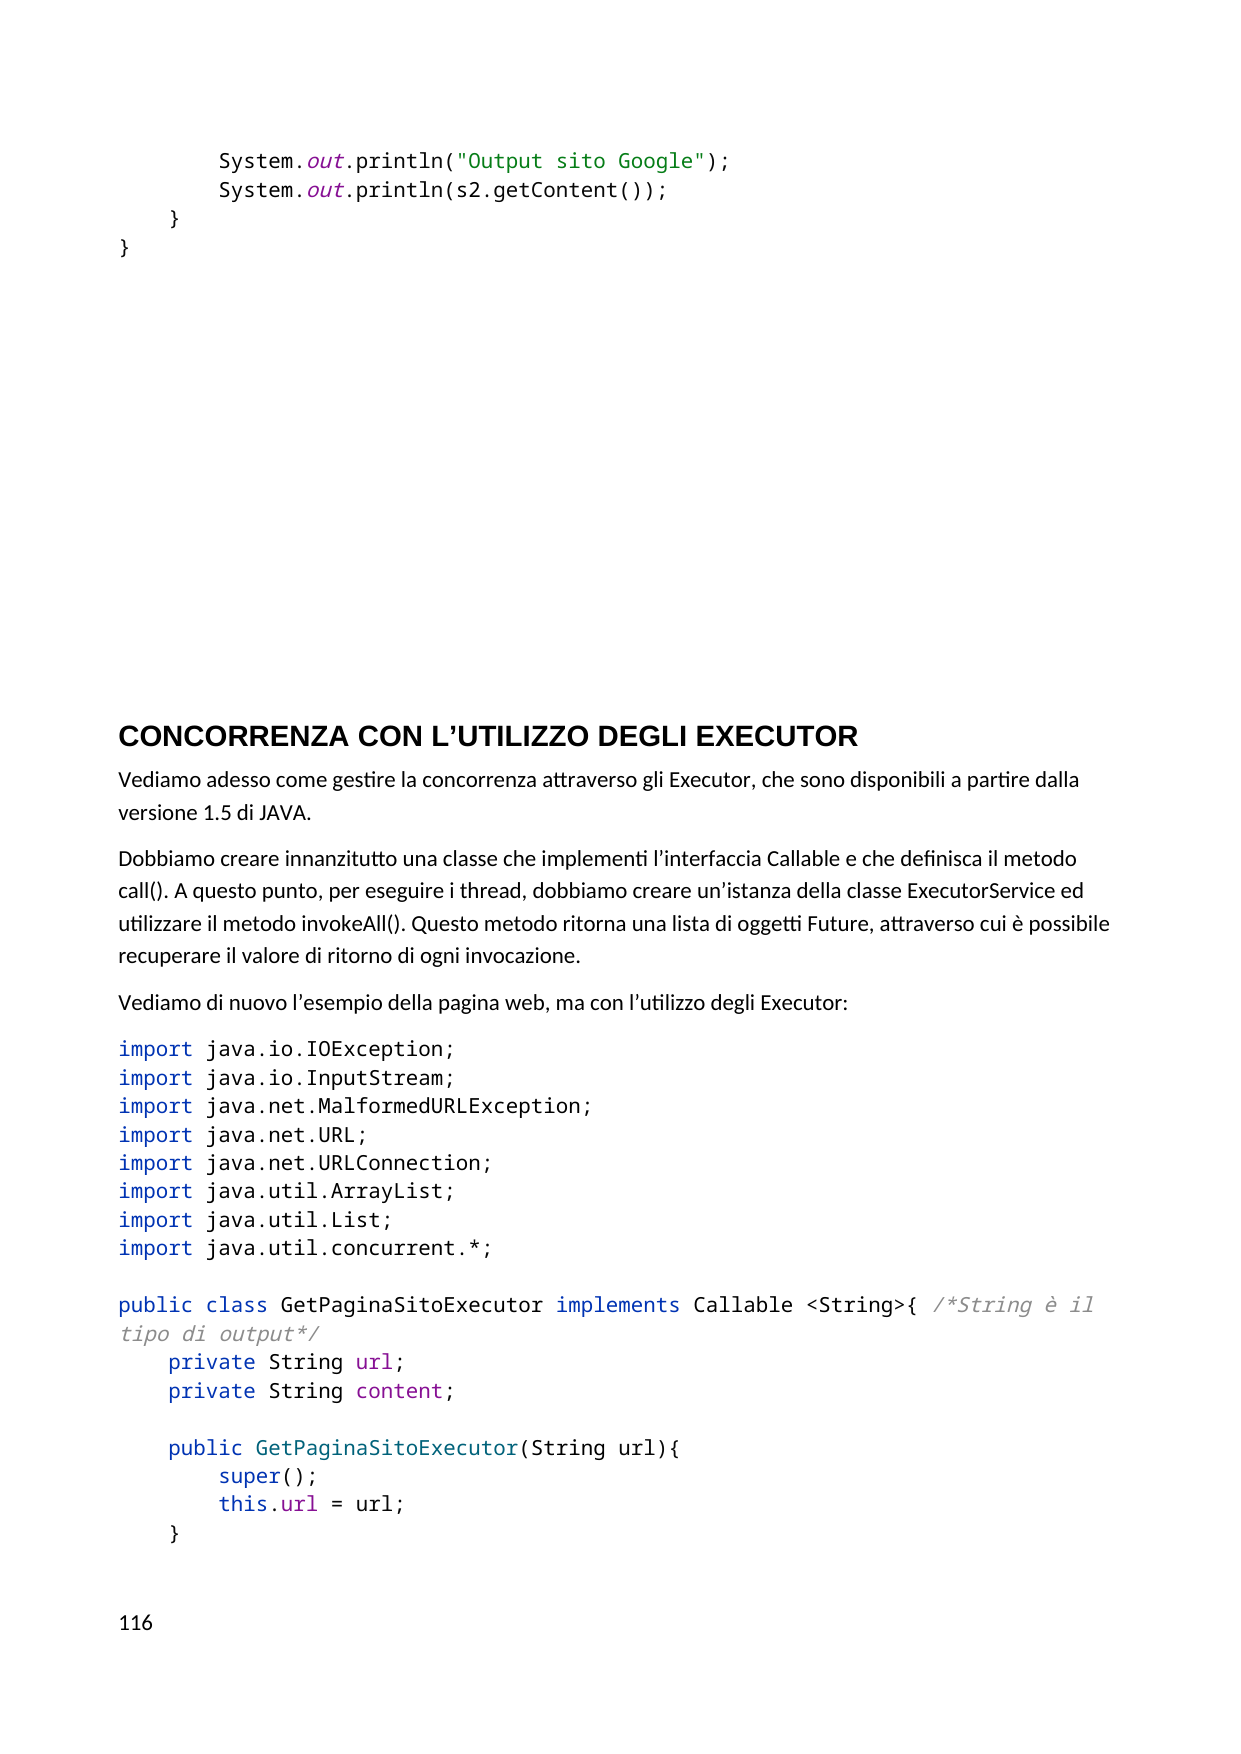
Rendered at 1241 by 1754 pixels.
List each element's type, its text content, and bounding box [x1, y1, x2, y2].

text Vediamo di nuovo l’esempio della pagina web, ma con l’utilizzo degli Executor: [118, 988, 1122, 1016]
text System.out.println("Output sito Google"); System.out.println(s2.getContent()); } } [118, 118, 1122, 316]
text import java.io.IOException; import java.io.InputStream; import java.net.MalformedURLException; import java.net.URL; import java.net.URLConnection; import java.util.ArrayList; import java.util.List; import java.util.concurrent.*; public class GetPaginaSitoExecutor implements Callable <String>{ /*String è il tipo di output*/ private String url; private String content; public GetPaginaSitoExecutor(String url){ super(); this.url = url; } [118, 1034, 1122, 1575]
subtitle CONCORRENZA CON L’UTILIZZO DEGLI EXECUTOR [118, 719, 1122, 753]
text Vediamo adesso come gestire la concorrenza attraverso gli Executor, che sono disponibili a partire dalla versione 1.5 di JAVA. [118, 765, 1122, 826]
text Dobbiamo creare innanzitutto una classe che implementi l’interfaccia Callable e che definisca il metodo call(). A questo punto, per eseguire i thread, dobbiamo creare un’istanza della classe ExecutorService ed utilizzare il metodo invokeAll(). Questo metodo ritorna una lista di oggetti Future, attraverso cui è possibile recuperare il valore di ritorno di ogni invocazione. [118, 844, 1122, 969]
